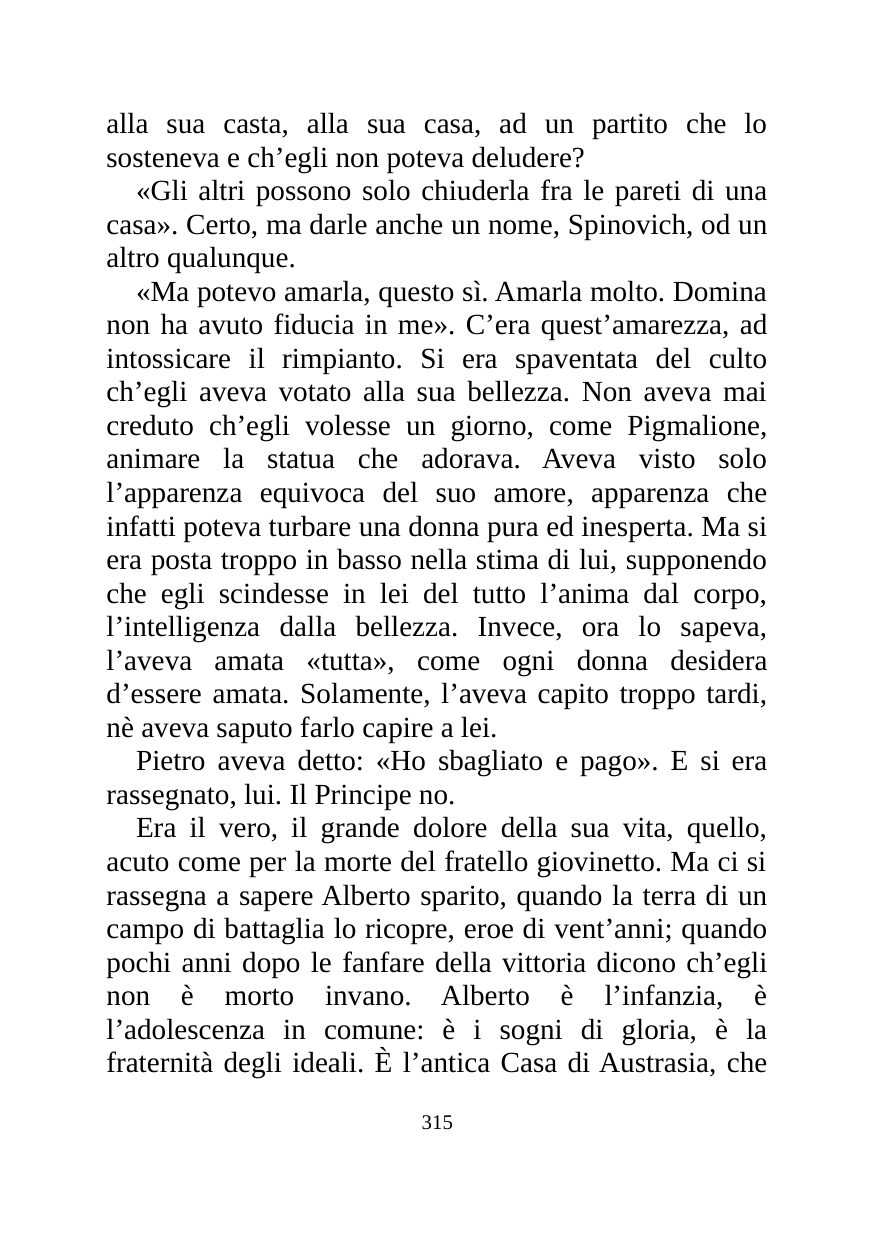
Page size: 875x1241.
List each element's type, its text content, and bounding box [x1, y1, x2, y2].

text alla sua casta, alla sua casa, ad un partito che lo sosteneva e ch’egli non poteva deludere? [106, 106, 768, 173]
text Pietro aveva detto: «Ho sbagliato e pago». E si era rassegnato, lui. Il Principe no. [106, 743, 768, 811]
text «Ma potevo amarla, questo sì. Amarla molto. Domina non ha avuto fiducia in me». C’era quest’amarezza, ad intossicare il rimpianto. Si era spaventata del culto ch’egli aveva votato alla sua bellezza. Non aveva mai creduto ch’egli volesse un giorno, come Pigmalione, animare la statua che adorava. Aveva visto solo l’apparenza equivoca del suo amore, apparenza che infatti poteva turbare una donna pura ed inesperta. Ma si era posta troppo in basso nella stima di lui, supponendo che egli scindesse in lei del tutto l’anima dal corpo, l’intelligenza dalla bellezza. Invece, ora lo sapeva, l’aveva amata «tutta», come ogni donna desidera d’essere amata. Solamente, l’aveva capito troppo tardi, nè aveva saputo farlo capire a lei. [106, 274, 768, 743]
text Era il vero, il grande dolore della sua vita, quello, acuto come per la morte del fratello giovinetto. Ma ci si rassegna a sapere Alberto sparito, quando la terra di un campo di battaglia lo ricopre, eroe di vent’anni; quando pochi anni dopo le fanfare della vittoria dicono ch’egli non è morto invano. Alberto è l’infanzia, è l’adolescenza in comune: è i sogni di gloria, è la fraternità degli ideali. È l’antica Casa di Austrasia, che [106, 811, 768, 1079]
text «Gli altri possono solo chiuderla fra le pareti di una casa». Certo, ma darle anche un nome, Spinovich, od un altro qualunque. [106, 173, 768, 274]
